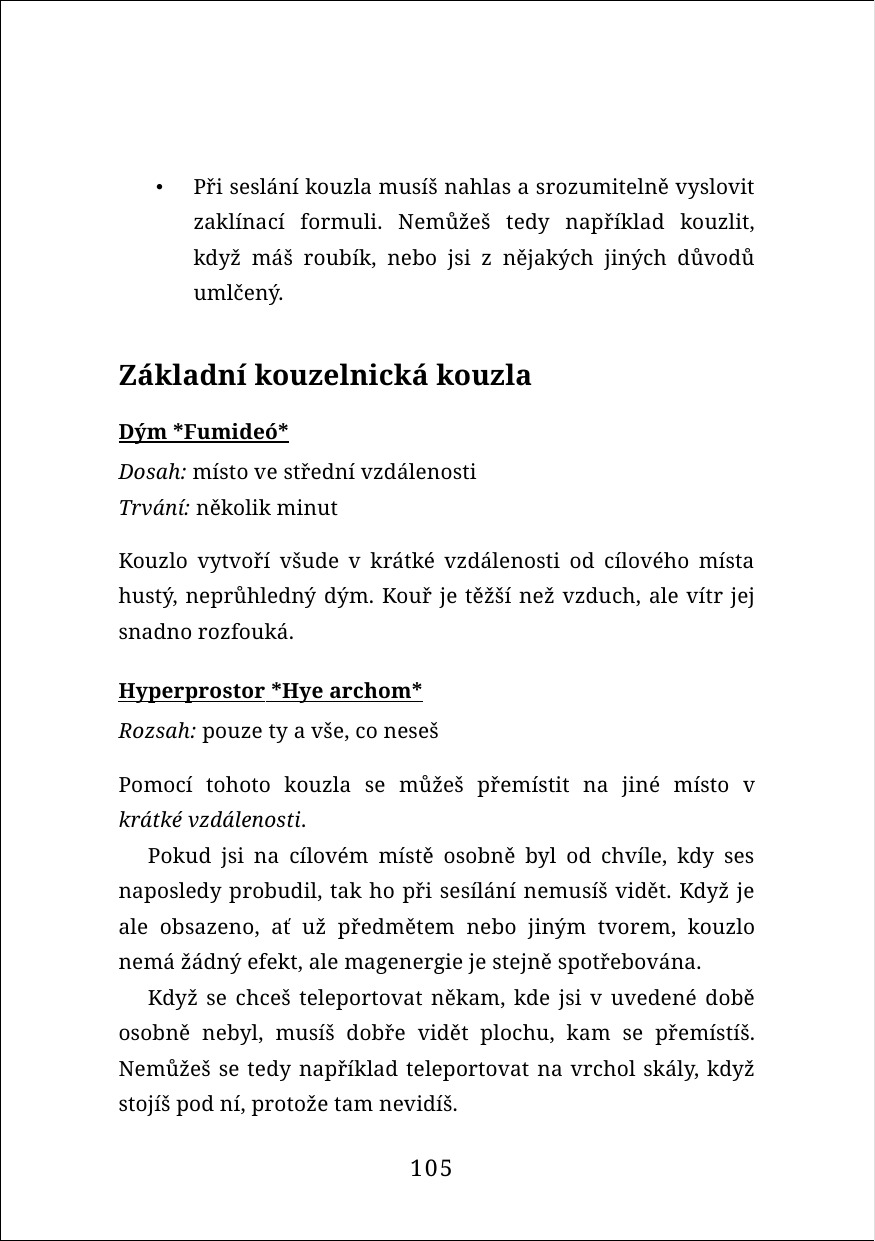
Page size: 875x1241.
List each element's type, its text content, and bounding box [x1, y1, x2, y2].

text Kouzlo vytvoří všude v krátké vzdálenosti od cílového místa hustý, neprůhledný dým. Kouř je těžší než vzduch, ale vítr jej snadno rozfouká. [118, 546, 756, 646]
subtitle Základní kouzelnická kouzla [118, 355, 756, 393]
text Rozsah: pouze ty a vše, co neseš [118, 717, 756, 745]
subtitle Hyperprostor *Hye archom* [118, 676, 756, 705]
list Při seslání kouzla musíš nahlas a srozumitelně vyslovit zaklínací formuli. Nemůžeš tedy například kouzlit, když máš roubík, nebo jsi z nějakých jiných důvodů umlčený. [156, 172, 756, 307]
text Pomocí tohoto kouzla se můžeš přemístit na jiné místo v krátké vzdálenosti. Pokud jsi na cílovém místě osobně byl od chvíle, kdy ses naposledy probudil, tak ho při sesílání nemusíš vidět. Když je ale obsazeno, ať už předmětem nebo jiným tvorem, kouzlo nemá žádný efekt, ale magenergie je stejně spotřebována. Když se chceš teleportovat někam, kde jsi v uvedené době osobně nebyl, musíš dobře vidět plochu, kam se přemístíš. Nemůžeš se tedy například teleportovat na vrchol skály, když stojíš pod ní, protože tam nevidíš. [118, 770, 756, 1118]
text Dosah: místo ve střední vzdálenosti Trvání: několik minut [118, 457, 756, 521]
subtitle Dým *Fumideó* [118, 417, 756, 446]
